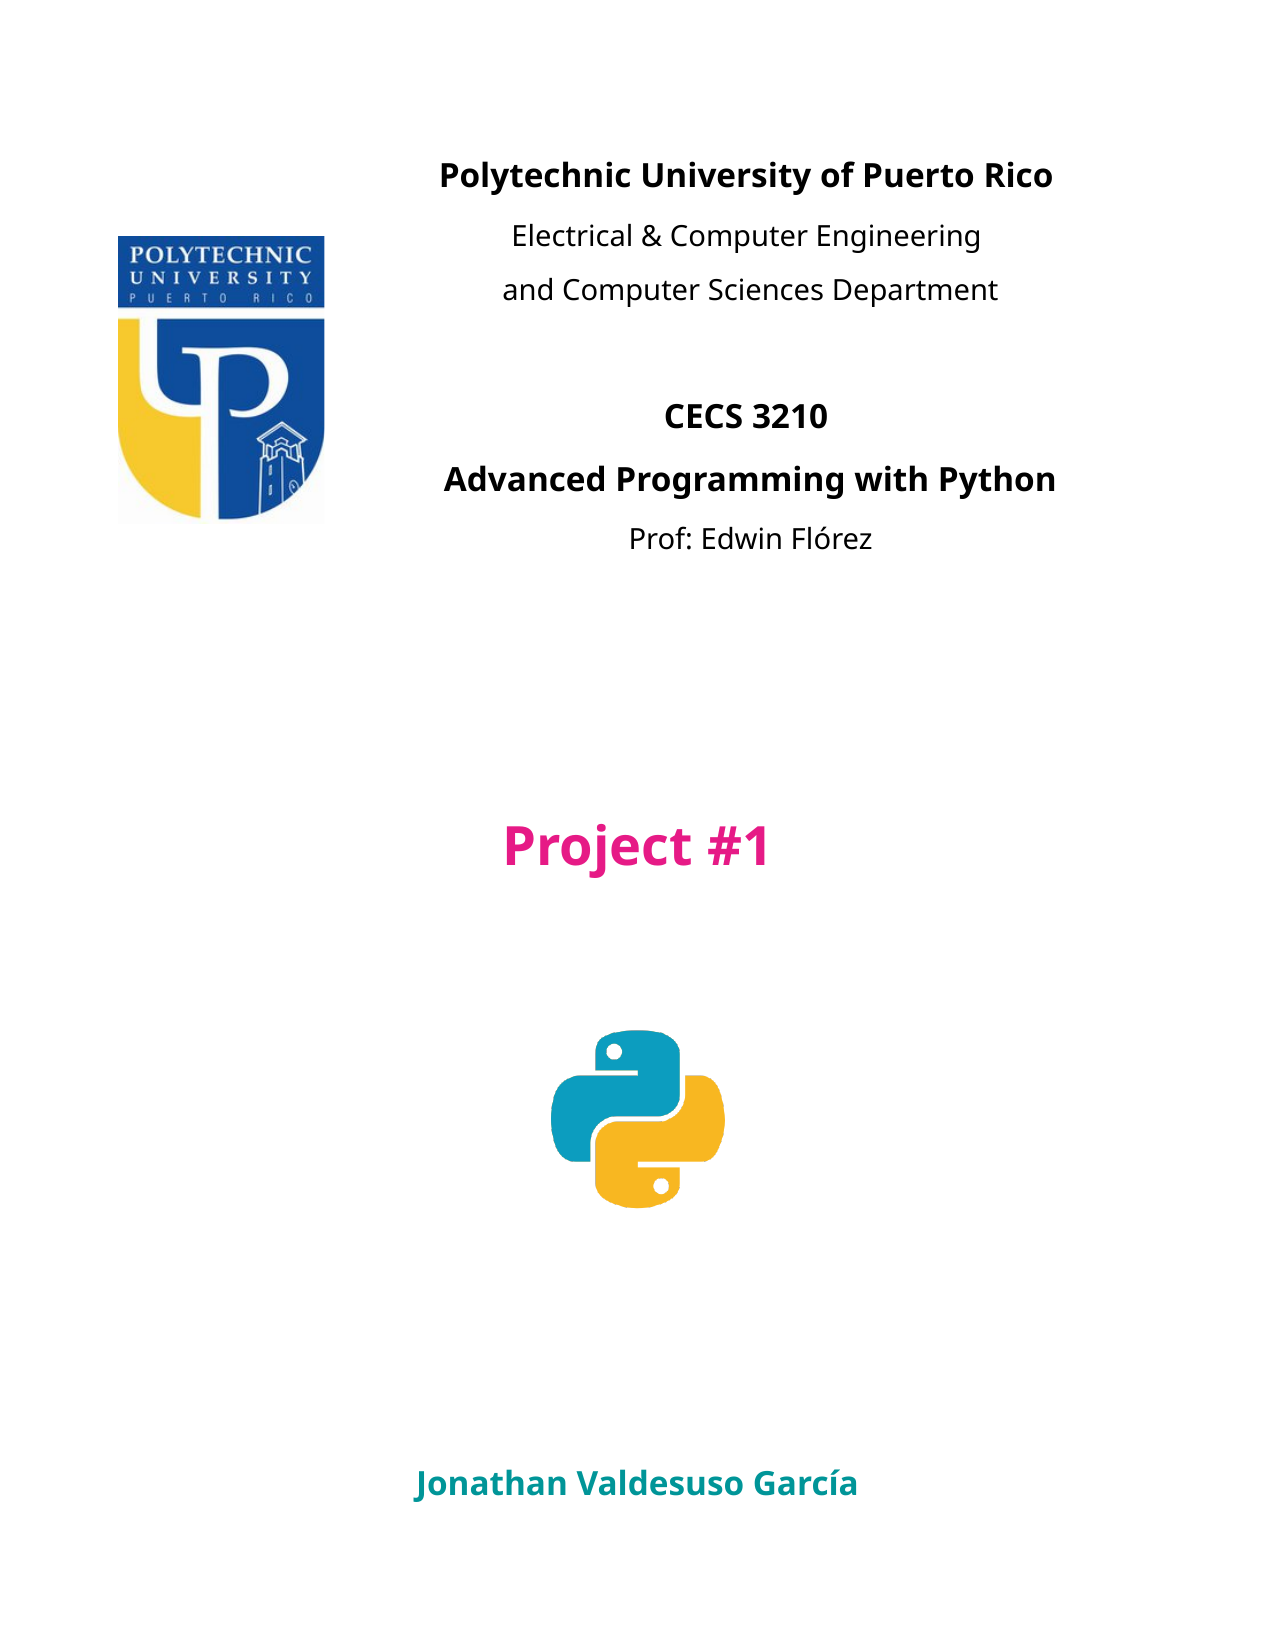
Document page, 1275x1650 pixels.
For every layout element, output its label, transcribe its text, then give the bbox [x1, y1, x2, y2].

table_header [118, 152, 383, 607]
text Project #1 [118, 808, 1157, 881]
text Jonathan Valdesuso García [118, 1459, 1157, 1505]
picture [118, 236, 325, 524]
table_header Polytechnic University of Puerto Rico Electrical & Computer Engineering and Computer Sciences Department CECS 3210 Advanced Programming with Python Prof: Edwin Flórez [383, 152, 1117, 607]
picture [466, 947, 809, 1291]
